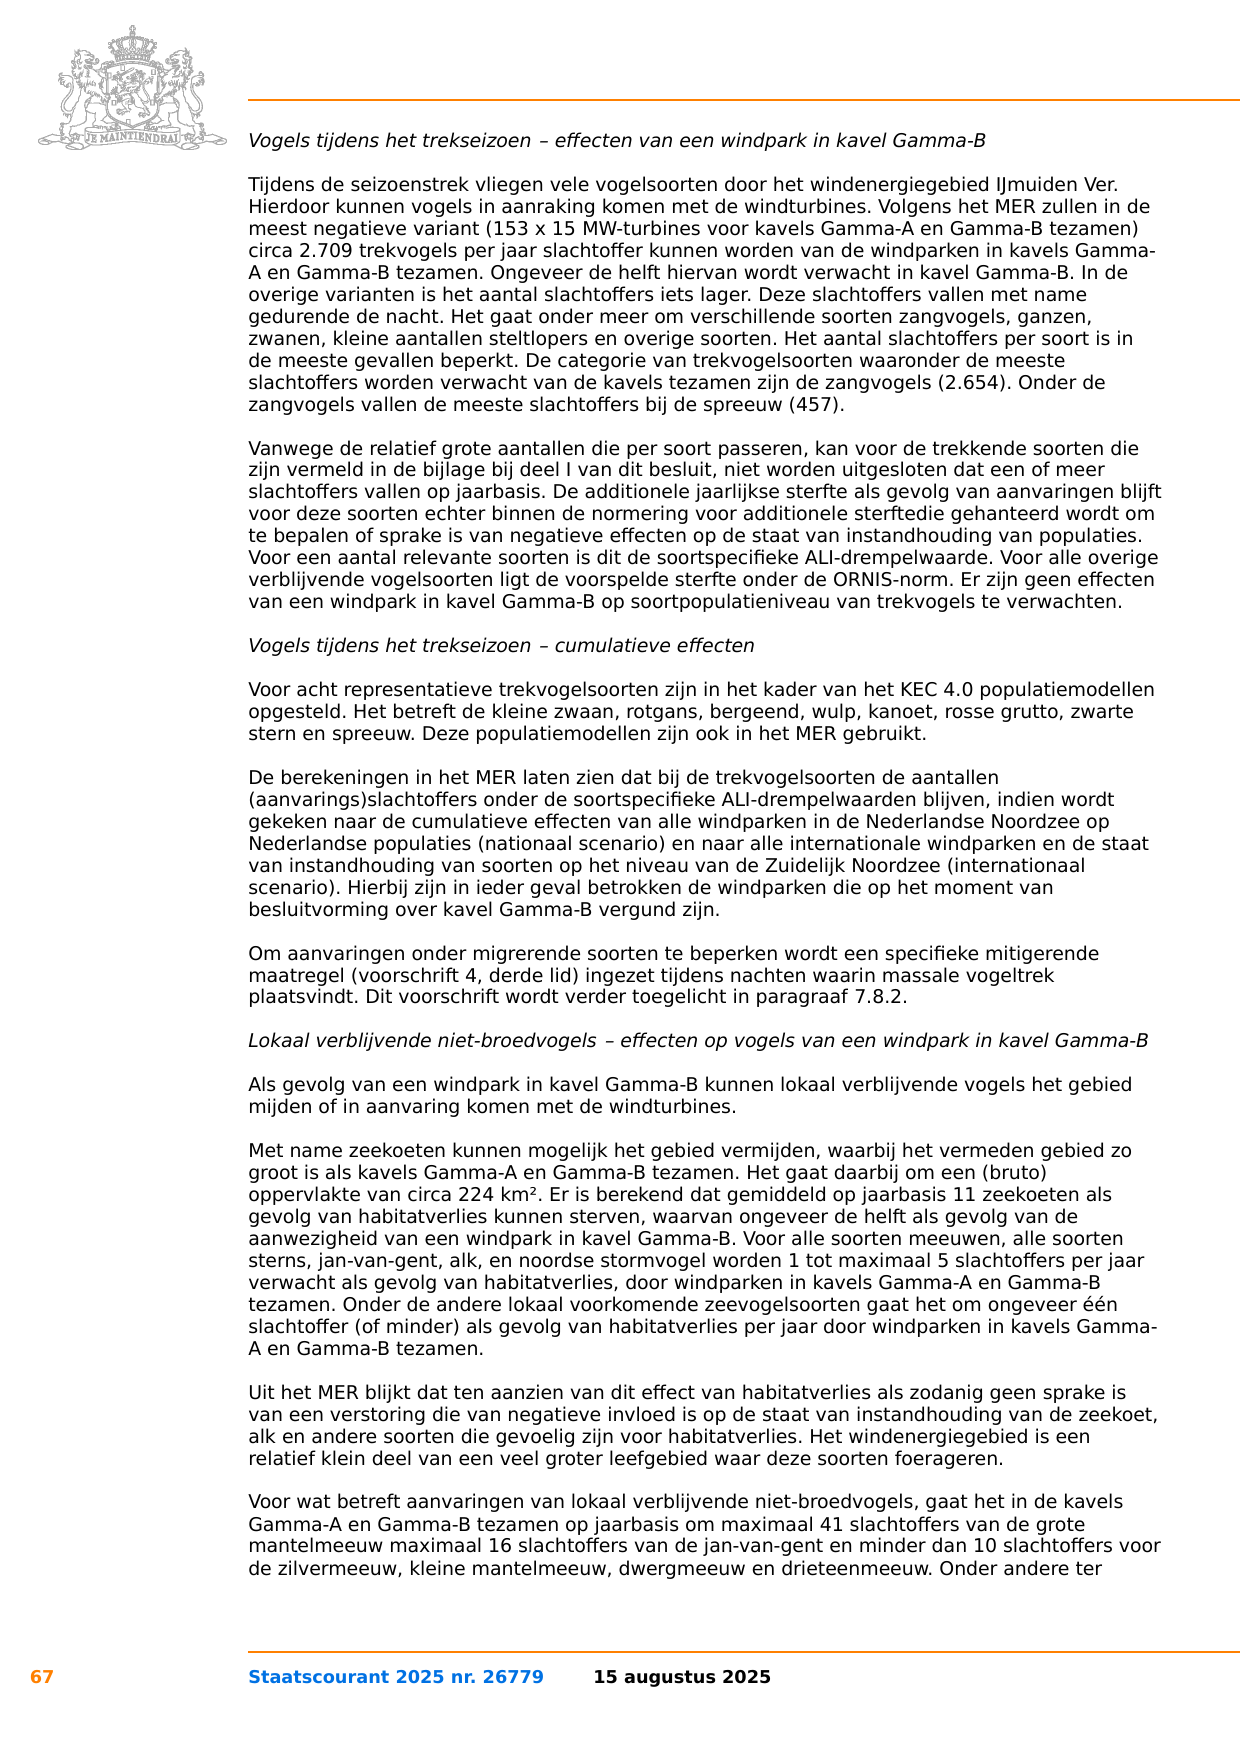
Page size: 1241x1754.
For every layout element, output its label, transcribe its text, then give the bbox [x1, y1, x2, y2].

text Tijdens de seizoenstrek vliegen vele vogelsoorten door het windenergiegebied IJmuiden Ver. Hierdoor kunnen vogels in aanraking komen met de windturbines. Volgens het MER zullen in de meest negatieve variant (153 x 15 MW-turbines voor kavels Gamma-A en Gamma-B tezamen) circa 2.709 trekvogels per jaar slachtoffer kunnen worden van de windparken in kavels Gamma-A en Gamma-B tezamen. Ongeveer de helft hiervan wordt verwacht in kavel Gamma-B. In de overige varianten is het aantal slachtoffers iets lager. Deze slachtoffers vallen met name gedurende de nacht. Het gaat onder meer om verschillende soorten zangvogels, ganzen, zwanen, kleine aantallen steltlopers en overige soorten. Het aantal slachtoffers per soort is in de meeste gevallen beperkt. De categorie van trekvogelsoorten waaronder de meeste slachtoffers worden verwacht van de kavels tezamen zijn de zangvogels (2.654). Onder de zangvogels vallen de meeste slachtoffers bij de spreeuw (457). [248, 174, 1163, 416]
subtitle Lokaal verblijvende niet-broedvogels – effecten op vogels van een windpark in kavel Gamma-B [248, 1030, 1163, 1052]
picture [38, 25, 227, 150]
subtitle Vogels tijdens het trekseizoen – effecten van een windpark in kavel Gamma-B [248, 130, 1163, 152]
text Om aanvaringen onder migrerende soorten te beperken wordt een specifieke mitigerende maatregel (voorschrift 4, derde lid) ingezet tijdens nachten waarin massale vogeltrek plaatsvindt. Dit voorschrift wordt verder toegelicht in paragraaf 7.8.2. [248, 942, 1163, 1008]
subtitle Vogels tijdens het trekseizoen – cumulatieve effecten [248, 635, 1163, 657]
text De berekeningen in het MER laten zien dat bij de trekvogelsoorten de aantallen (aanvarings)slachtoffers onder de soortspecifieke ALI-drempelwaarden blijven, indien wordt gekeken naar de cumulatieve effecten van alle windparken in de Nederlandse Noordzee op Nederlandse populaties (nationaal scenario) en naar alle internationale windparken en de staat van instandhouding van soorten op het niveau van de Zuidelijk Noordzee (internationaal scenario). Hierbij zijn in ieder geval betrokken de windparken die op het moment van besluitvorming over kavel Gamma-B vergund zijn. [248, 767, 1163, 921]
text Vanwege de relatief grote aantallen die per soort passeren, kan voor de trekkende soorten die zijn vermeld in de bijlage bij deel I van dit besluit, niet worden uitgesloten dat een of meer slachtoffers vallen op jaarbasis. De additionele jaarlijkse sterfte als gevolg van aanvaringen blijft voor deze soorten echter binnen de normering voor additionele sterftedie gehanteerd wordt om te bepalen of sprake is van negatieve effecten op de staat van instandhouding van populaties. Voor een aantal relevante soorten is dit de soortspecifieke ALI-drempelwaarde. Voor alle overige verblijvende vogelsoorten ligt de voorspelde sterfte onder de ORNIS-norm. Er zijn geen effecten van een windpark in kavel Gamma-B op soortpopulatieniveau van trekvogels te verwachten. [248, 437, 1163, 613]
text Als gevolg van een windpark in kavel Gamma-B kunnen lokaal verblijvende vogels het gebied mijden of in aanvaring komen met de windturbines. [248, 1074, 1163, 1118]
text Voor wat betreft aanvaringen van lokaal verblijvende niet-broedvogels, gaat het in de kavels Gamma-A en Gamma-B tezamen op jaarbasis om maximaal 41 slachtoffers van de grote mantelmeeuw maximaal 16 slachtoffers van de jan-van-gent en minder dan 10 slachtoffers voor de zilvermeeuw, kleine mantelmeeuw, dwergmeeuw en drieteenmeeuw. Onder andere ter [248, 1491, 1163, 1579]
text Uit het MER blijkt dat ten aanzien van dit effect van habitatverlies als zodanig geen sprake is van een verstoring die van negatieve invloed is op de staat van instandhouding van de zeekoet, alk en andere soorten die gevoelig zijn voor habitatverlies. Het windenergiegebied is een relatief klein deel van een veel groter leefgebied waar deze soorten foerageren. [248, 1382, 1163, 1469]
text Voor acht representatieve trekvogelsoorten zijn in het kader van het KEC 4.0 populatiemodellen opgesteld. Het betreft de kleine zwaan, rotgans, bergeend, wulp, kanoet, rosse grutto, zwarte stern en spreeuw. Deze populatiemodellen zijn ook in het MER gebruikt. [248, 679, 1163, 745]
text Met name zeekoeten kunnen mogelijk het gebied vermijden, waarbij het vermeden gebied zo groot is als kavels Gamma-A en Gamma-B tezamen. Het gaat daarbij om een (bruto) oppervlakte van circa 224 km². Er is berekend dat gemiddeld op jaarbasis 11 zeekoeten als gevolg van habitatverlies kunnen sterven, waarvan ongeveer de helft als gevolg van de aanwezigheid van een windpark in kavel Gamma-B. Voor alle soorten meeuwen, alle soorten sterns, jan-van-gent, alk, en noordse stormvogel worden 1 tot maximaal 5 slachtoffers per jaar verwacht als gevolg van habitatverlies, door windparken in kavels Gamma-A en Gamma-B tezamen. Onder de andere lokaal voorkomende zeevogelsoorten gaat het om ongeveer één slachtoffer (of minder) als gevolg van habitatverlies per jaar door windparken in kavels Gamma-A en Gamma-B tezamen. [248, 1140, 1163, 1360]
